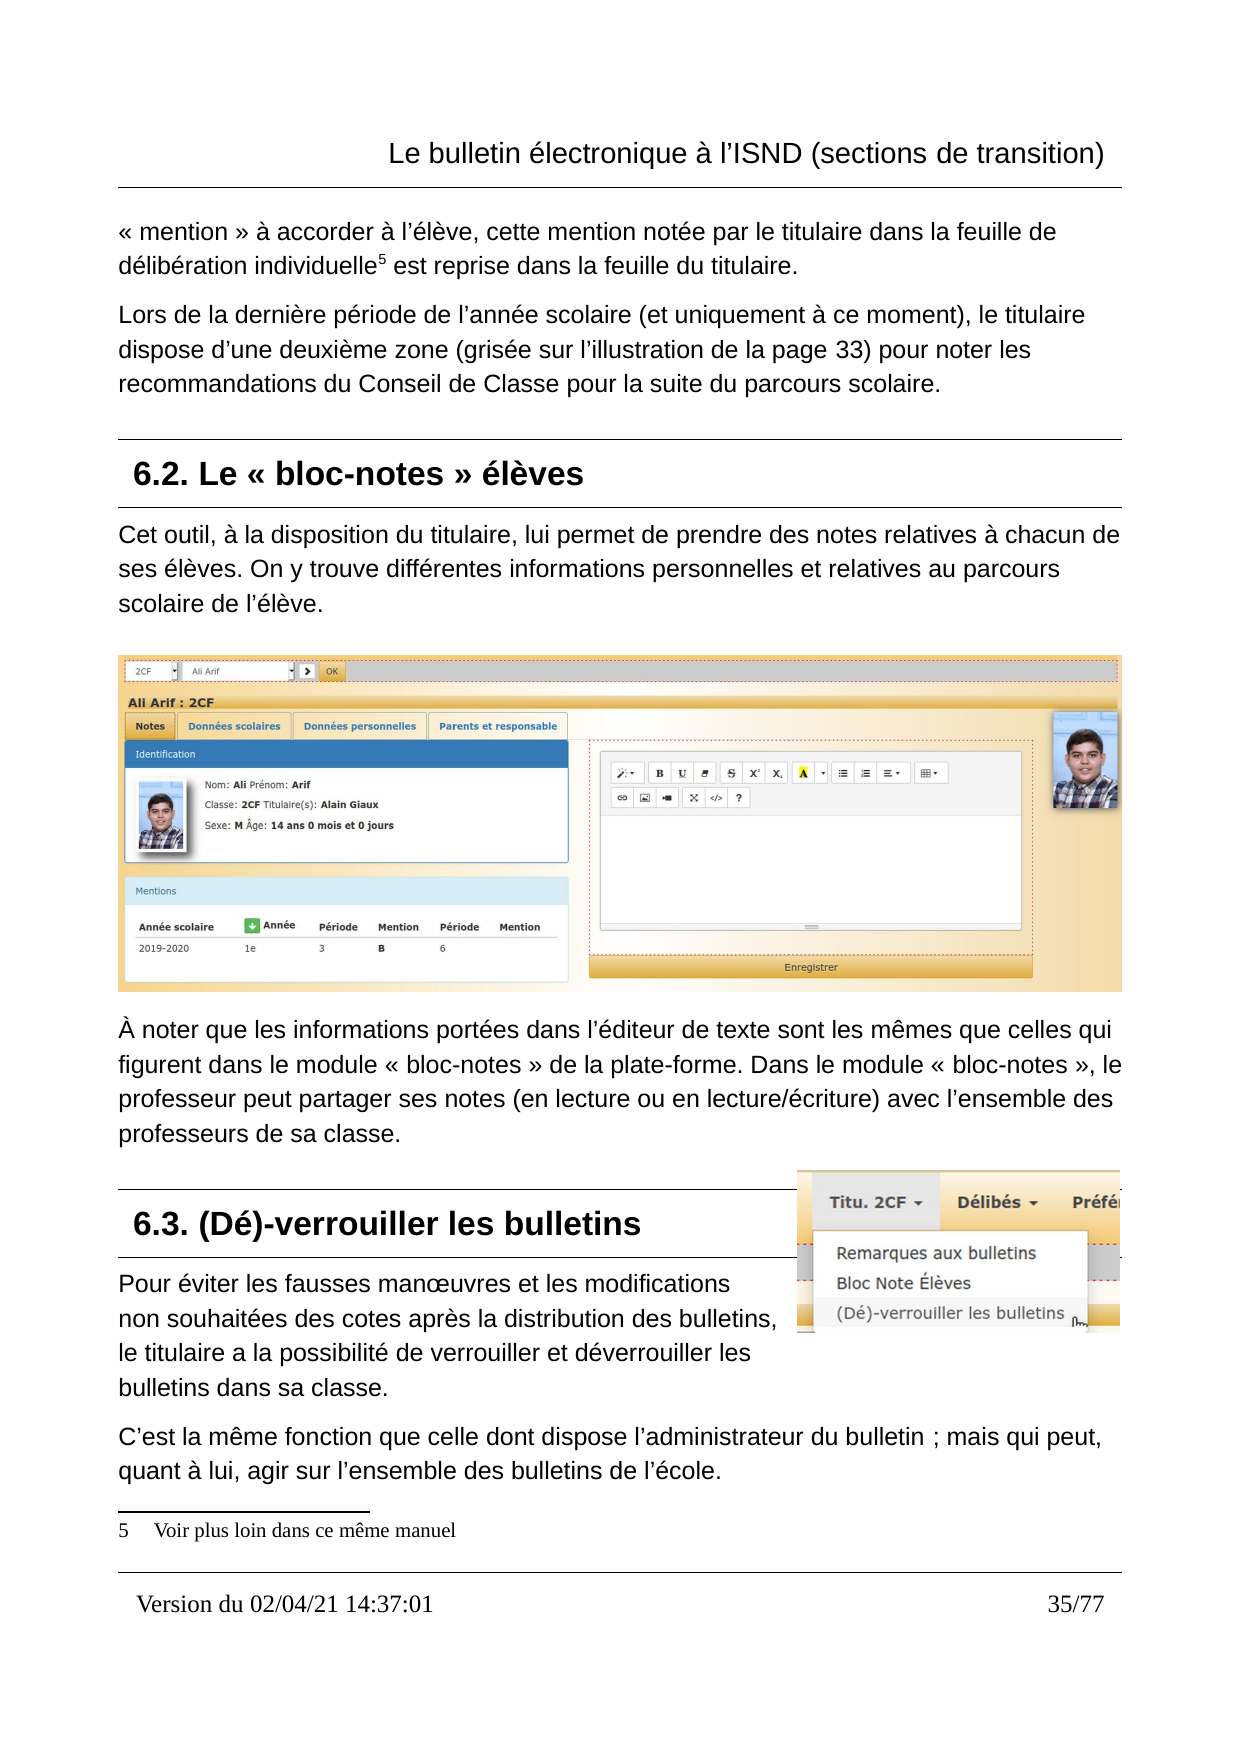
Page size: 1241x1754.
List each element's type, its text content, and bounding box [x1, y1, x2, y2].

text « mention » à accorder à l’élève, cette mention notée par le titulaire dans la feuille de délibération individuelle est reprise dans la feuille du titulaire. [118, 217, 1122, 280]
text C’est la même fonction que celle dont dispose l’administrateur du bulletin ; mais qui peut, quant à lui, agir sur l’ensemble des bulletins de l’école. [118, 1422, 1122, 1485]
text Pour éviter les fausses manœuvres et les modifications non souhaitées des cotes après la distribution des bulletins, le titulaire a la possibilité de verrouiller et déverrouiller les bulletins dans sa classe. [118, 1269, 1122, 1402]
picture [797, 1170, 1120, 1333]
picture [118, 655, 1123, 992]
text À noter que les informations portées dans l’éditeur de texte sont les mêmes que celles qui figurent dans le module « bloc-notes » de la plate-forme. Dans le module « bloc-notes », le professeur peut partager ses notes (en lecture ou en lecture/écriture) avec l’ensemble des professeurs de sa classe. [118, 992, 1122, 1147]
subtitle Le « bloc-notes » élèves [118, 440, 1122, 507]
text Lors de la dernière période de l’année scolaire (et uniquement à ce moment), le titulaire dispose d’une deuxième zone (grisée sur l’illustration de la page 33) pour noter les recommandations du Conseil de Classe pour la suite du parcours scolaire. [118, 300, 1122, 398]
text Cet outil, à la disposition du titulaire, lui permet de prendre des notes relatives à chacun de ses élèves. On y trouve différentes informations personnelles et relatives au parcours scolaire de l’élève. [118, 520, 1122, 618]
subtitle (Dé)-verrouiller les bulletins [118, 1190, 797, 1257]
text Voir plus loin dans ce même manuel [118, 1518, 1122, 1542]
text [118, 638, 1122, 655]
